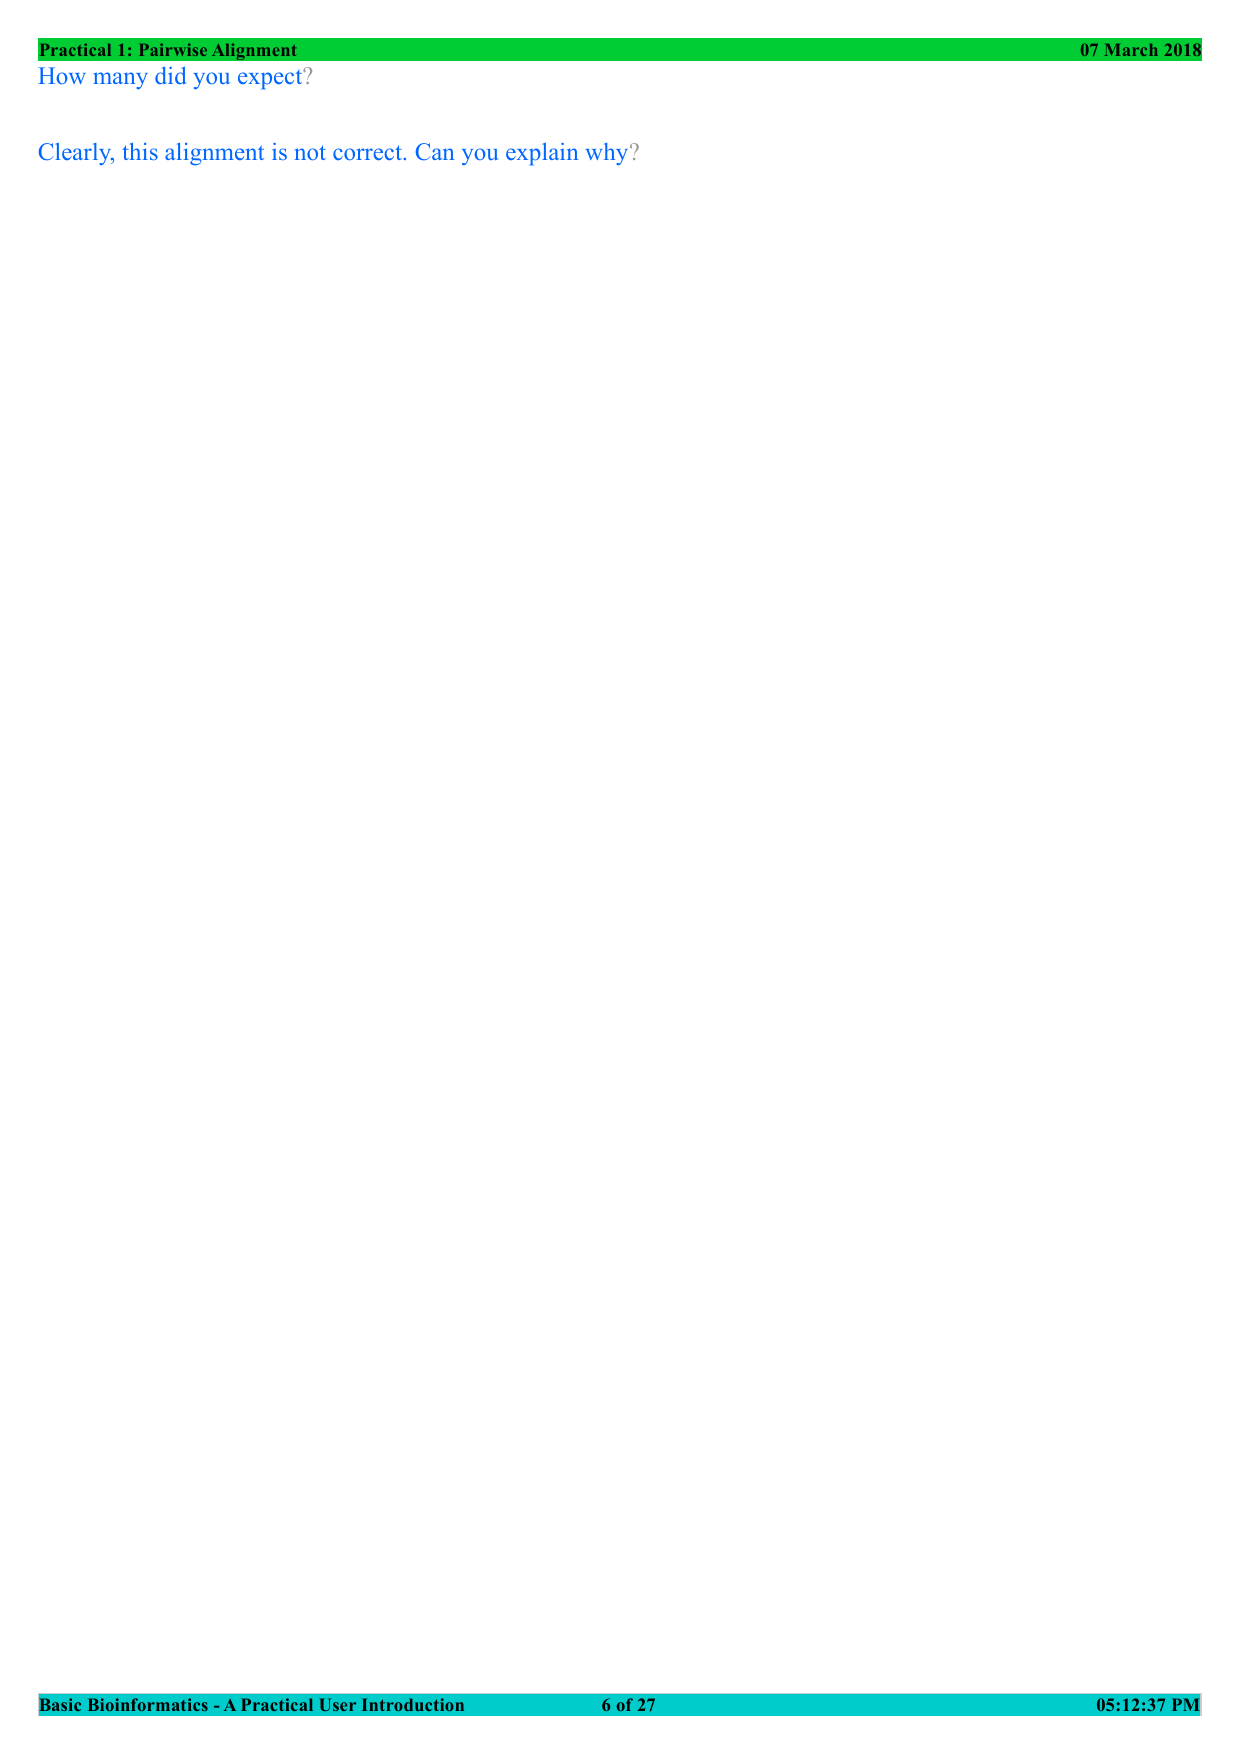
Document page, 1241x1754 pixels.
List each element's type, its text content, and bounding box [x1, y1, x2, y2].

text Clearly, this alignment is not correct. Can you explain why? [38, 137, 1202, 166]
text How many did you expect? [38, 61, 1202, 89]
